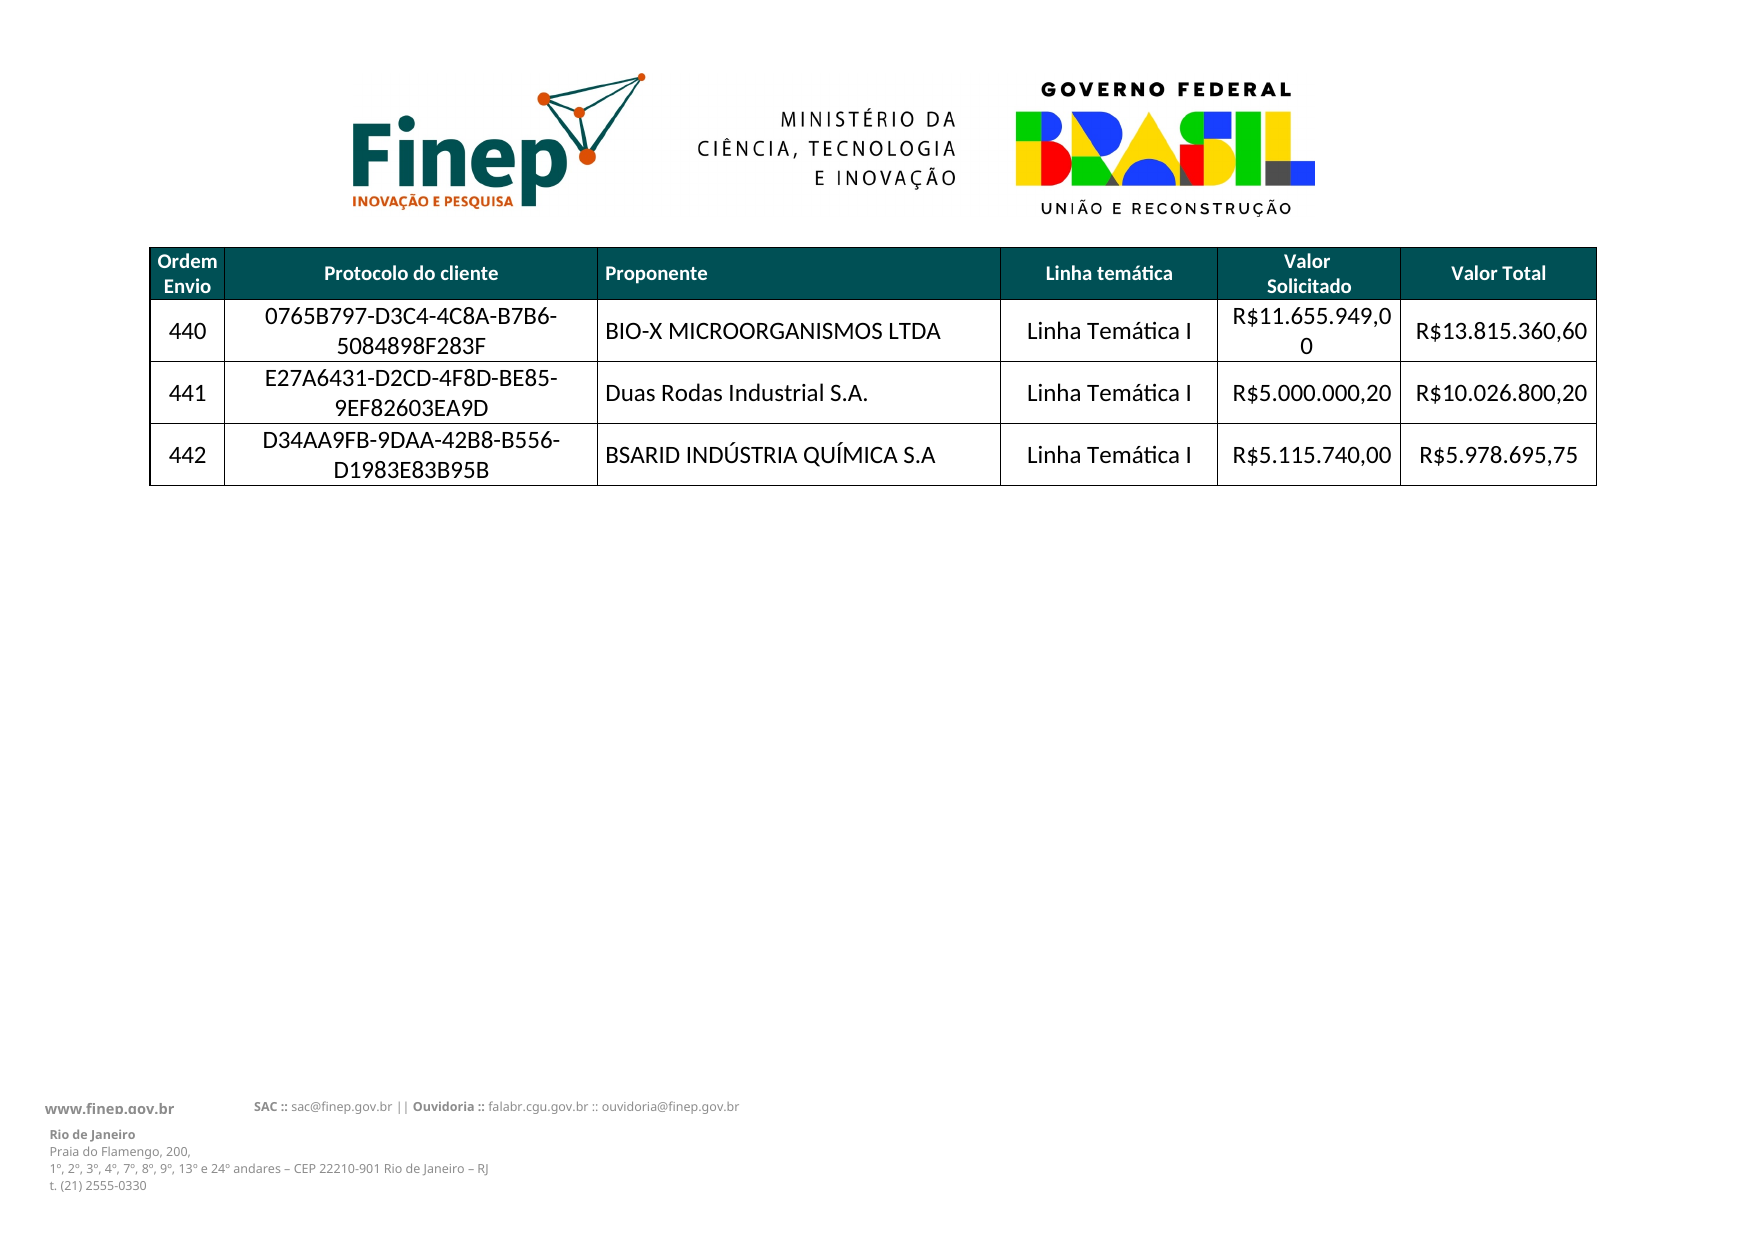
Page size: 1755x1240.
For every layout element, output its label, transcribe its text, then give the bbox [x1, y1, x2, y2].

table_cell E27A6431-D2CD-4F8D-BE85-9EF82603EA9D [225, 362, 597, 423]
table_cell D34AA9FB-9DAA-42B8-B556-D1983E83B95B [225, 424, 597, 485]
table_header Ordem Envio [151, 248, 224, 299]
table_cell 440 [151, 300, 224, 361]
table_cell 441 [151, 362, 224, 423]
table_cell 0765B797-D3C4-4C8A-B7B6-5084898F283F [225, 300, 597, 361]
table_header Valor Solicitado [1218, 248, 1400, 299]
table_cell BSARID INDÚSTRIA QUÍMICA S.A [598, 424, 1000, 485]
table_header Proponente [598, 248, 1000, 299]
table_cell R$10.026.800,20 [1401, 362, 1596, 423]
table_cell BIO-X MICROORGANISMOS LTDA [598, 300, 1000, 361]
table_cell Duas Rodas Industrial S.A. [598, 362, 1000, 423]
table_cell R$5.978.695,75 [1401, 424, 1596, 485]
table_cell R$5.115.740,00 [1218, 424, 1400, 485]
table_header Protocolo do cliente [225, 248, 597, 299]
table_cell Linha Temática I [1001, 424, 1217, 485]
table_cell R$5.000.000,20 [1218, 362, 1400, 423]
table_cell R$11.655.949,00 [1218, 300, 1400, 361]
table_header Linha temática [1001, 248, 1217, 299]
table_header Valor Total [1401, 248, 1596, 299]
table_cell Linha Temática I [1001, 300, 1217, 361]
table_cell 442 [151, 424, 224, 485]
table_cell Linha Temática I [1001, 362, 1217, 423]
table_cell R$13.815.360,60 [1401, 300, 1596, 361]
